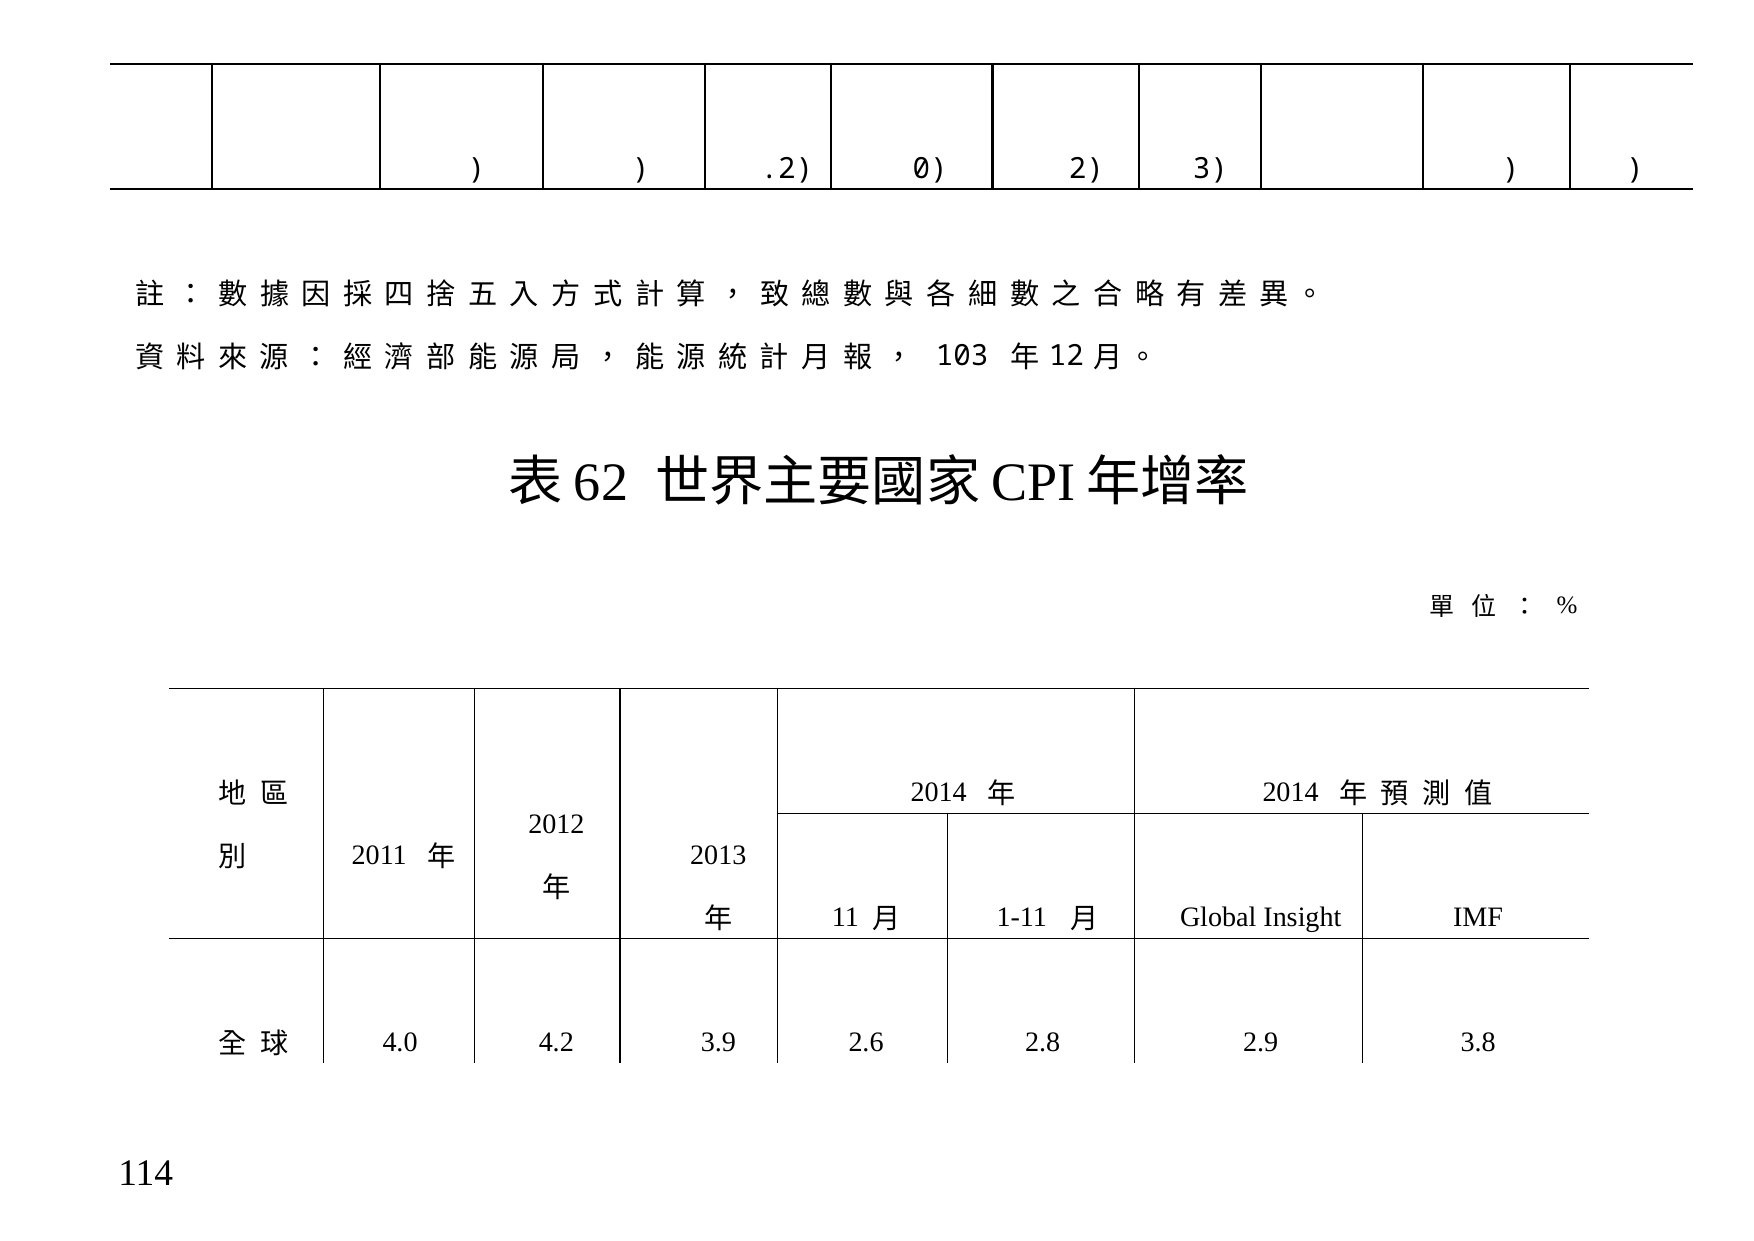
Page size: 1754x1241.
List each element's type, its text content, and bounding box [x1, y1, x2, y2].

table_cell ) [1424, 65, 1569, 188]
table_header 2012年 [475, 689, 619, 938]
table_cell 2.6 [778, 939, 947, 1063]
table_cell [213, 65, 379, 188]
table_header 2014年 [778, 689, 1134, 813]
table_cell 1-11月 [948, 814, 1134, 938]
table_cell Global Insight [1135, 814, 1362, 938]
table_cell 3.9 [621, 939, 777, 1063]
table_cell [110, 65, 211, 188]
table_cell 4.2 [475, 939, 619, 1063]
table_cell 11月 [778, 814, 947, 938]
table_header 2011年 [324, 689, 474, 938]
text 資料來源：經濟部能源局，能源統計月報，103年12月。 [99, 313, 1628, 375]
text 單位：% [128, 563, 1587, 625]
table_cell 4.0 [324, 939, 474, 1063]
table_header 地區別 [169, 689, 323, 938]
table_cell [1262, 65, 1422, 188]
table_header 2013年 [621, 689, 777, 938]
table_cell 3) [1140, 65, 1260, 188]
table_cell 0) [832, 65, 991, 188]
table_cell .2) [706, 65, 830, 188]
text 註：數據因採四捨五入方式計算，致總數與各細數之合略有差異。 [99, 250, 1628, 313]
table_cell 2) [994, 65, 1138, 188]
table_cell 3.8 [1363, 939, 1588, 1063]
table_cell ) [1571, 65, 1693, 188]
table_cell ) [544, 65, 704, 188]
table_cell ) [381, 65, 542, 188]
table_cell IMF [1363, 814, 1588, 938]
table_cell 2.8 [948, 939, 1134, 1063]
table_cell 2.9 [1135, 939, 1362, 1063]
table_cell 全球 [169, 939, 323, 1063]
table_header 2014年預測值 [1135, 689, 1588, 813]
text 表62 世界主要國家CPI年增率 [128, 438, 1628, 516]
